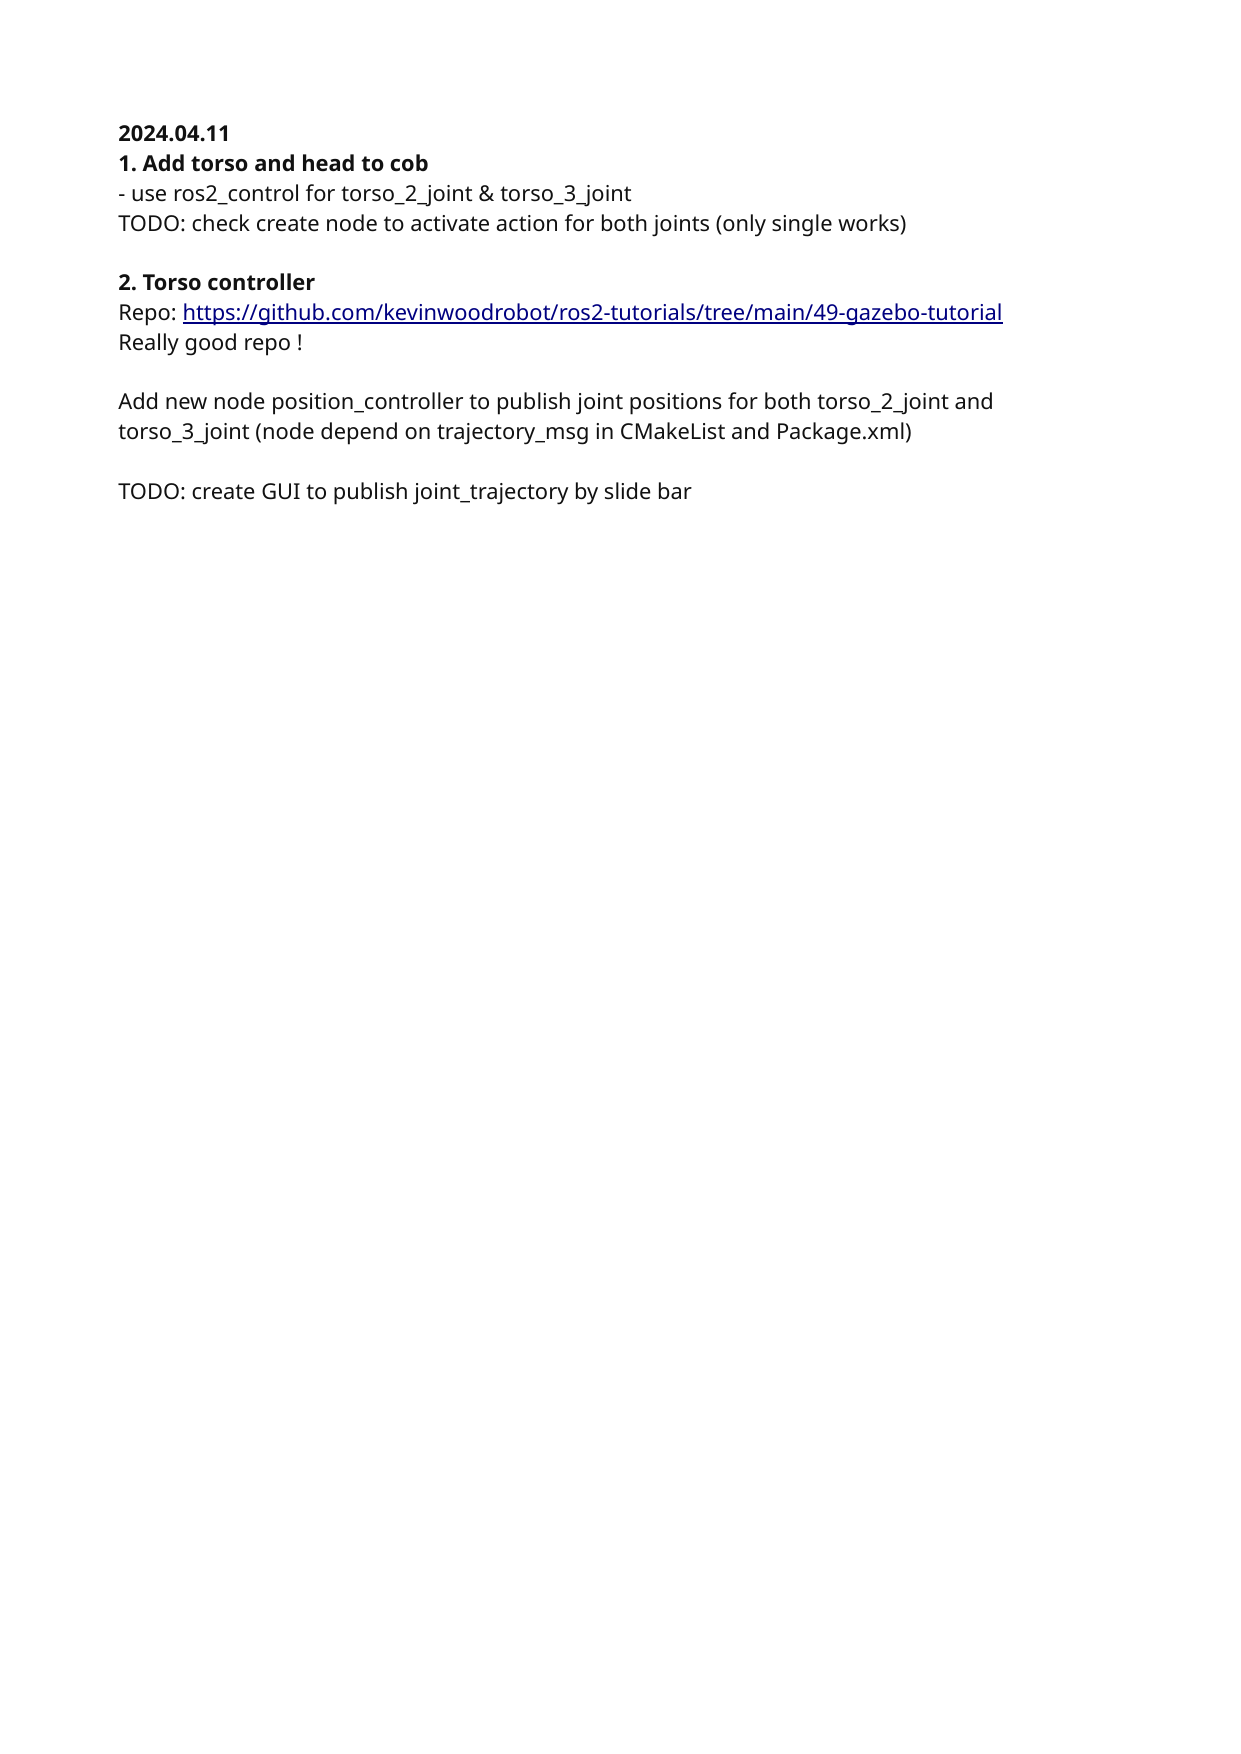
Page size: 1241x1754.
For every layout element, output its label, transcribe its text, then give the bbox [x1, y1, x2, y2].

text Repo: https://github.com/kevinwoodrobot/ros2-tutorials/tree/main/49-gazebo-tutorial [118, 297, 1122, 327]
text TODO: create GUI to publish joint_trajectory by slide bar [118, 476, 1122, 505]
text 1. Add torso and head to cob [118, 148, 1122, 178]
text - use ros2_control for torso_2_joint & torso_3_joint [118, 178, 1122, 207]
text 2024.04.11 [118, 118, 1122, 148]
text 2. Torso controller [118, 267, 1122, 297]
text Add new node position_controller to publish joint positions for both torso_2_joint and torso_3_joint (node depend on trajectory_msg in CMakeList and Package.xml) [118, 386, 1122, 446]
text Really good repo ! [118, 327, 1122, 356]
text TODO: check create node to activate action for both joints (only single works) [118, 207, 1122, 237]
